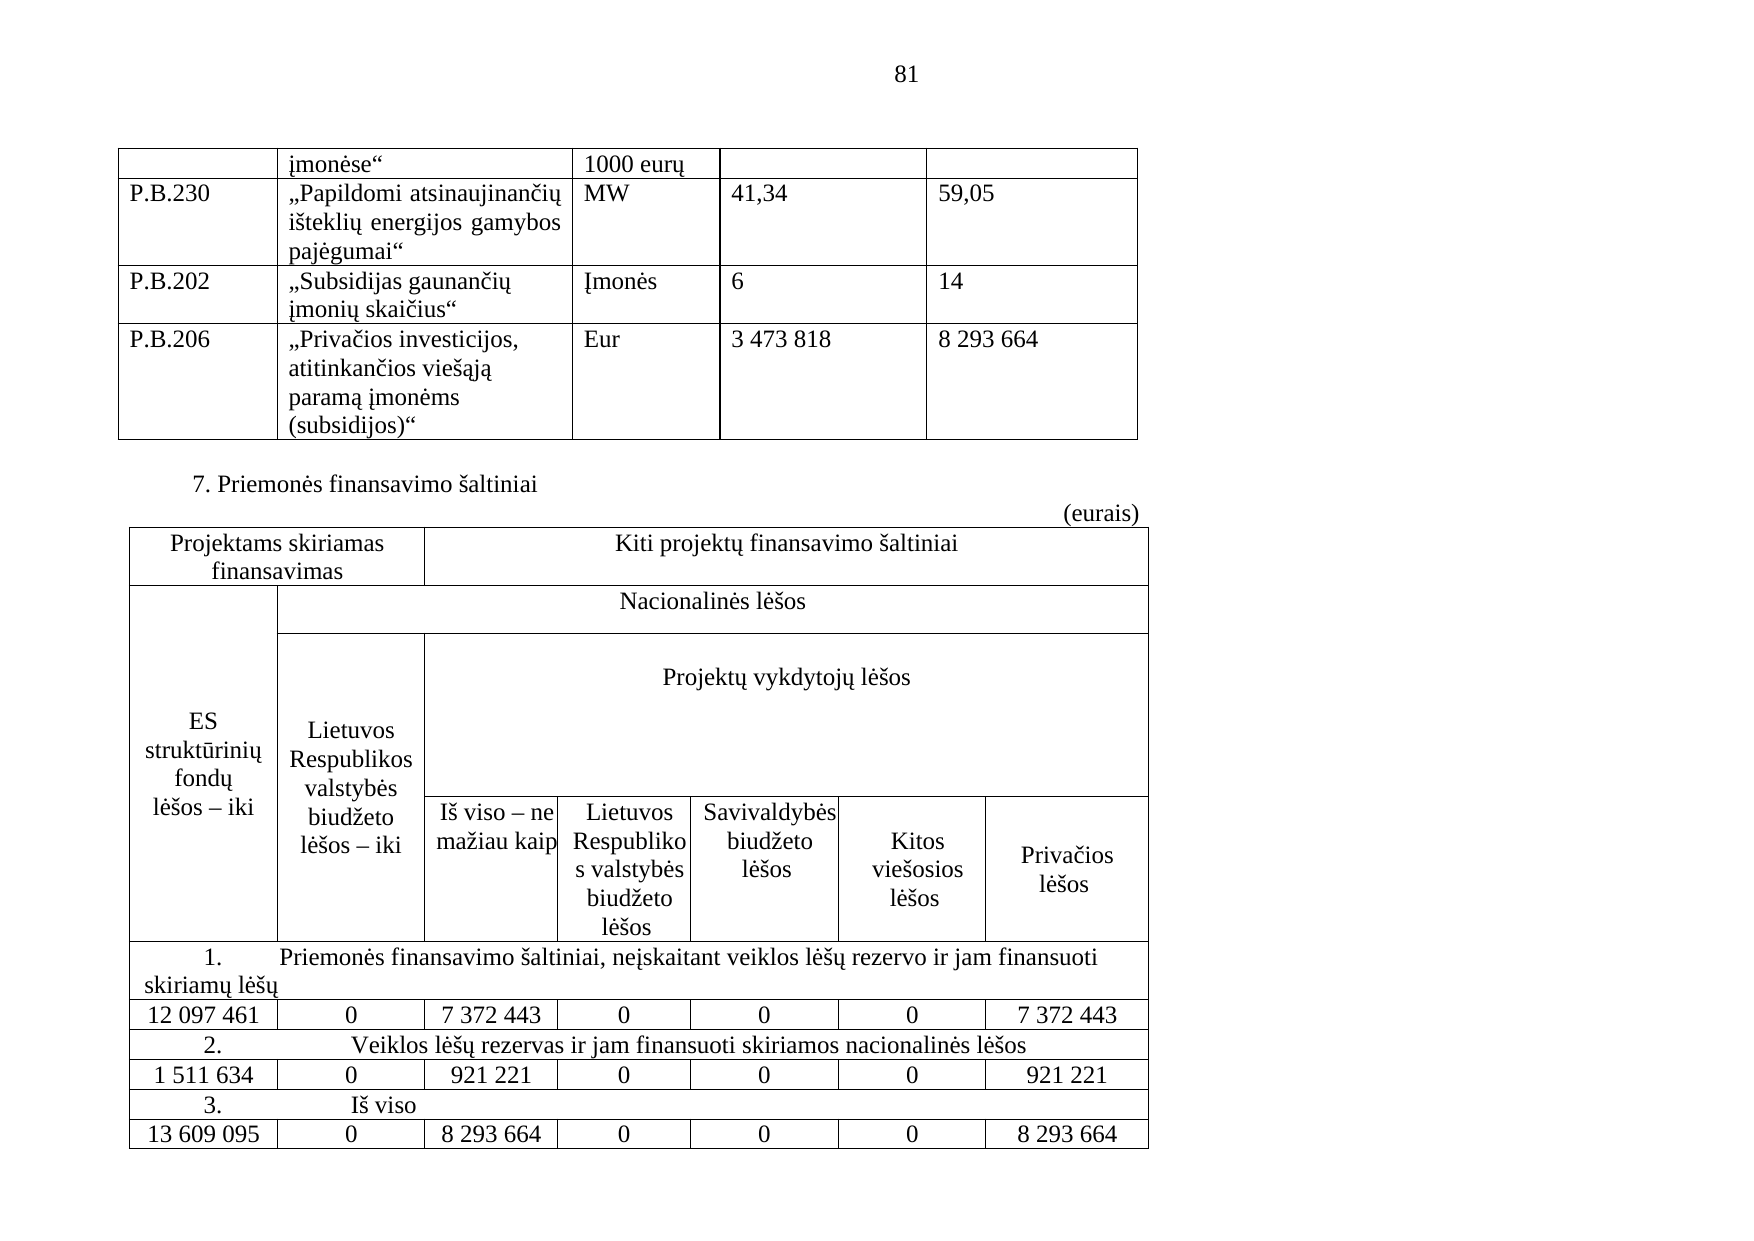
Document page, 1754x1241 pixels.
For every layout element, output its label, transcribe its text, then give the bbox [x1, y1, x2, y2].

table_cell Nacionalinės lėšos [278, 586, 1148, 632]
table_cell [721, 149, 926, 177]
table_cell 59,05 [927, 179, 1137, 265]
table_cell 13 609 095 [130, 1120, 277, 1148]
table_cell 0 [691, 1060, 838, 1089]
table_cell [927, 149, 1137, 177]
table_cell MW [573, 179, 719, 265]
table_cell Lietuvos Respublikos valstybės biudžeto lėšos [558, 797, 690, 941]
table_cell įmonėse“ [278, 149, 572, 177]
table_header Projektams skiriamas finansavimas [130, 528, 424, 585]
table_cell 3 473 818 [721, 324, 926, 439]
table_cell 0 [839, 1000, 985, 1029]
table_cell 0 [558, 1060, 690, 1089]
table_cell Iš viso – ne mažiau kaip [425, 797, 557, 941]
text (eurais) [118, 498, 1417, 527]
table_cell 0 [839, 1060, 985, 1089]
table_cell 0 [691, 1000, 838, 1029]
table_cell Projektų vykdytojų lėšos [425, 634, 1148, 796]
table_cell 8 293 664 [425, 1120, 557, 1148]
table_cell 0 [691, 1120, 838, 1148]
table_cell 0 [278, 1000, 424, 1029]
table_cell 921 221 [425, 1060, 557, 1089]
table_cell [119, 149, 277, 177]
table_cell 1000 eurų [573, 149, 719, 177]
table_cell 7 372 443 [986, 1000, 1148, 1029]
table_cell 0 [278, 1060, 424, 1089]
table_cell 3. Iš viso [130, 1090, 1148, 1118]
table_cell 0 [558, 1120, 690, 1148]
table_header Kiti projektų finansavimo šaltiniai [425, 528, 1148, 585]
table_cell „Privačios investicijos, atitinkančios viešąją paramą įmonėms (subsidijos)“ [278, 324, 572, 439]
table_cell 0 [278, 1120, 424, 1148]
table_cell „Subsidijas gaunančių įmonių skaičius“ [278, 266, 572, 323]
table_cell ES struktūrinių fondų lėšos – iki [130, 586, 277, 941]
table_cell Savivaldybės biudžeto lėšos [691, 797, 838, 941]
table_cell 1. Priemonės finansavimo šaltiniai, neįskaitant veiklos lėšų rezervo ir jam finansuoti skiriamų lėšų [130, 942, 1148, 999]
table_cell 6 [721, 266, 926, 323]
table_cell 2. Veiklos lėšų rezervas ir jam finansuoti skiriamos nacionalinės lėšos [130, 1030, 1148, 1059]
table_cell 0 [558, 1000, 690, 1029]
table_cell 921 221 [986, 1060, 1148, 1089]
table_cell 0 [839, 1120, 985, 1148]
table_cell Lietuvos Respublikos valstybės biudžeto lėšos – iki [278, 634, 424, 941]
table_cell 14 [927, 266, 1137, 323]
table_cell „Papildomi atsinaujinančių išteklių energijos gamybos pajėgumai“ [278, 179, 572, 265]
table_cell Kitos viešosios lėšos [839, 797, 985, 941]
table_cell Eur [573, 324, 719, 439]
table_cell Privačios lėšos [986, 797, 1148, 941]
table_cell 1 511 634 [130, 1060, 277, 1089]
table_cell 8 293 664 [927, 324, 1137, 439]
table_cell 12 097 461 [130, 1000, 277, 1029]
table_cell 41,34 [721, 179, 926, 265]
table_cell P.B.230 [119, 179, 277, 265]
table_cell 8 293 664 [986, 1120, 1148, 1148]
text 7. Priemonės finansavimo šaltiniai [192, 469, 1695, 498]
table_cell P.B.206 [119, 324, 277, 439]
table_cell Įmonės [573, 266, 719, 323]
table_cell 7 372 443 [425, 1000, 557, 1029]
table_cell P.B.202 [119, 266, 277, 323]
